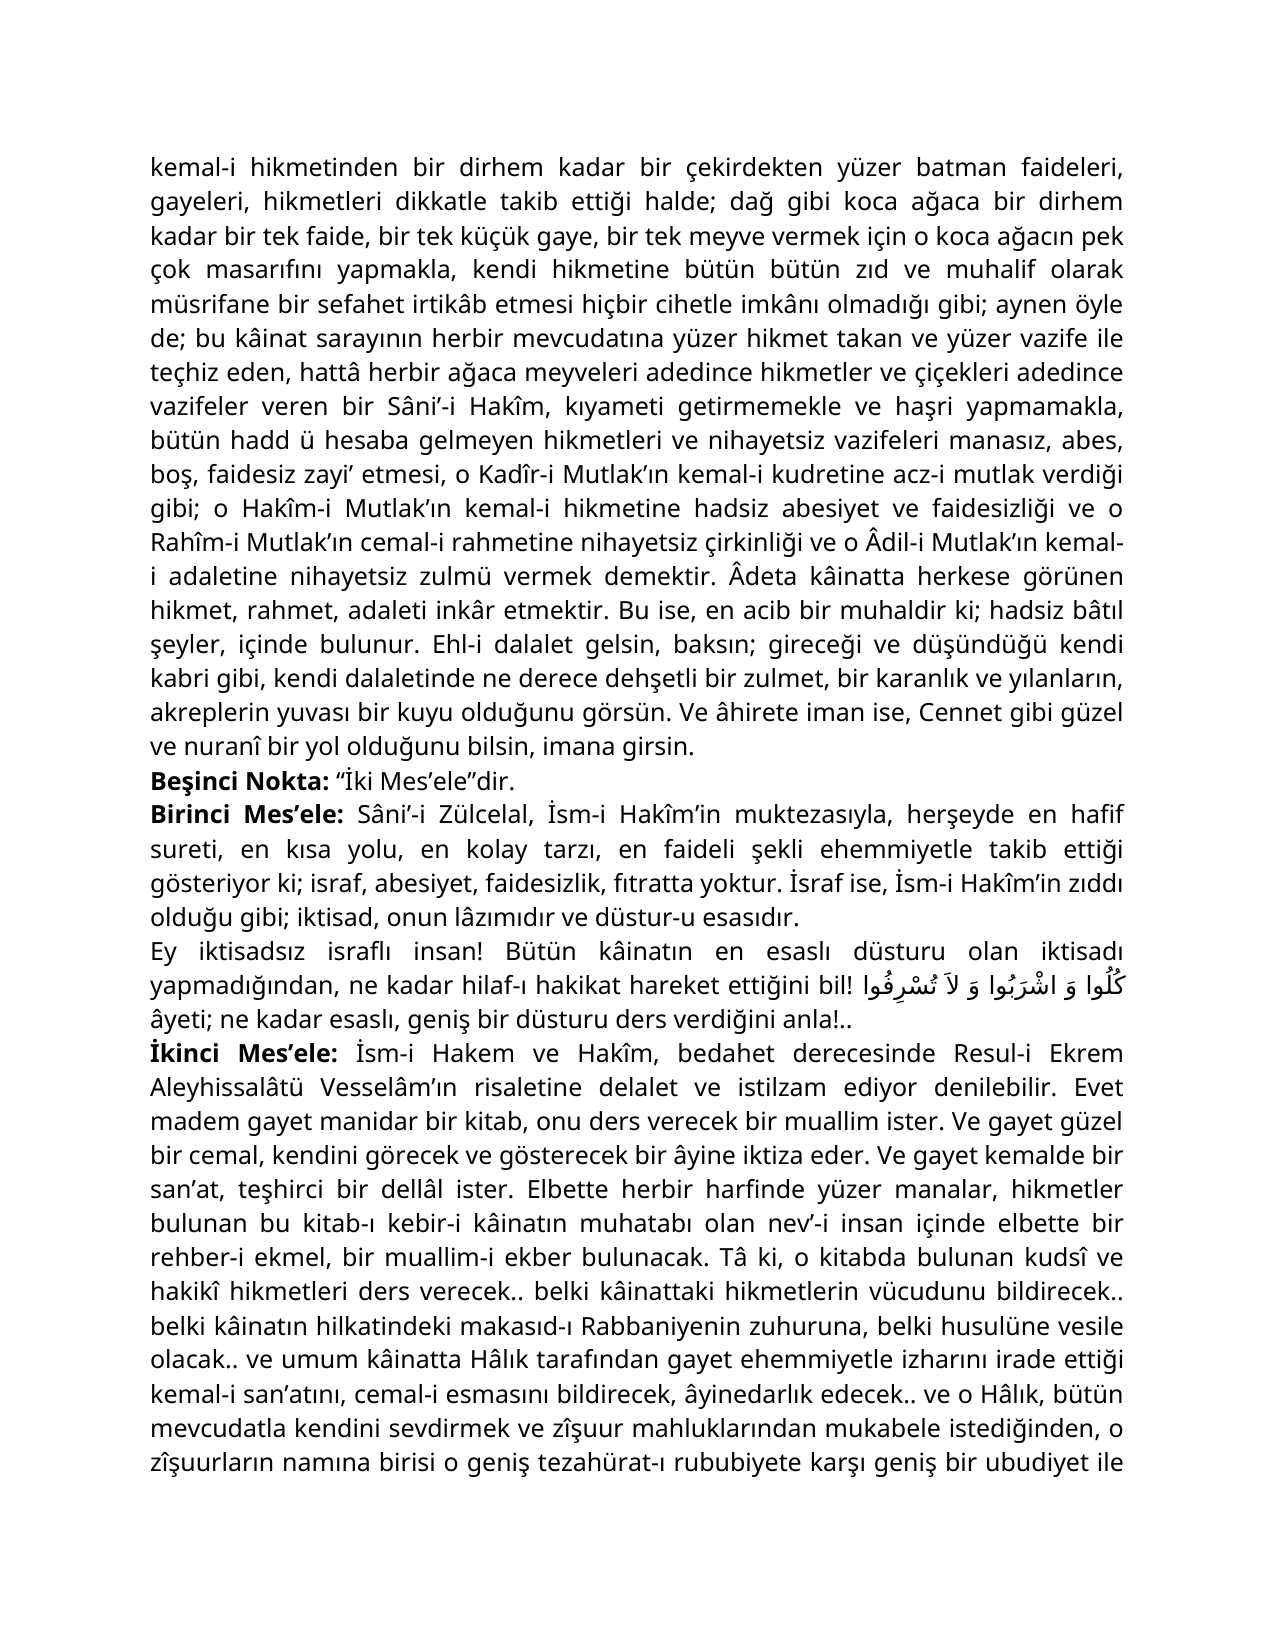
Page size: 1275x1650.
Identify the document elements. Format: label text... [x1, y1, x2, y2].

text Beşinci Nokta: “İki Mes’ele”dir. [150, 763, 1125, 797]
text Birinci Mes’ele: Sâni’-i Zülcelal, İsm-i Hakîm’in muktezasıyla, herşeyde en hafif sureti, en kısa yolu, en kolay tarzı, en faideli şekli ehemmiyetle takib ettiği gösteriyor ki; israf, abesiyet, faidesizlik, fıtratta yoktur. İsraf ise, İsm-i Hakîm’in zıddı olduğu gibi; iktisad, onun lâzımıdır ve düstur-u esasıdır. [150, 797, 1125, 933]
text İkinci Mes’ele: İsm-i Hakem ve Hakîm, bedahet derecesinde Resul-i Ekrem Aleyhissalâtü Vesselâm’ın risaletine delalet ve istilzam ediyor denilebilir. Evet madem gayet manidar bir kitab, onu ders verecek bir muallim ister. Ve gayet güzel bir cemal, kendini görecek ve gösterecek bir âyine iktiza eder. Ve gayet kemalde bir san’at, teşhirci bir dellâl ister. Elbette herbir harfinde yüzer manalar, hikmetler bulunan bu kitab-ı kebir-i kâinatın muhatabı olan nev’-i insan içinde elbette bir rehber-i ekmel, bir muallim-i ekber bulunacak. Tâ ki, o kitabda bulunan kudsî ve hakikî hikmetleri ders verecek.. belki kâinattaki hikmetlerin vücudunu bildirecek.. belki kâinatın hilkatindeki makasıd-ı Rabbaniyenin zuhuruna, belki husulüne vesile olacak.. ve umum kâinatta Hâlık tarafından gayet ehemmiyetle izharını irade ettiği kemal-i san’atını, cemal-i esmasını bildirecek, âyinedarlık edecek.. ve o Hâlık, bütün mevcudatla kendini sevdirmek ve zîşuur mahluklarından mukabele istediğinden, o zîşuurların namına birisi o geniş tezahürat-ı rububiyete karşı geniş bir ubudiyet ile [150, 1036, 1125, 1478]
text Ey iktisadsız israflı insan! Bütün kâinatın en esaslı düsturu olan iktisadı yapmadığından, ne kadar hilaf-ı hakikat hareket ettiğini bil! كُلُوا وَ اشْرَبُوا وَ لاَ تُسْرِفُوا âyeti; ne kadar esaslı, geniş bir düsturu ders verdiğini anla!.. [150, 933, 1125, 1036]
text kemal-i hikmetinden bir dirhem kadar bir çekirdekten yüzer batman faideleri, gayeleri, hikmetleri dikkatle takib ettiği halde; dağ gibi koca ağaca bir dirhem kadar bir tek faide, bir tek küçük gaye, bir tek meyve vermek için o koca ağacın pek çok masarıfını yapmakla, kendi hikmetine bütün bütün zıd ve muhalif olarak müsrifane bir sefahet irtikâb etmesi hiçbir cihetle imkânı olmadığı gibi; aynen öyle de; bu kâinat sarayının herbir mevcudatına yüzer hikmet takan ve yüzer vazife ile teçhiz eden, hattâ herbir ağaca meyveleri adedince hikmetler ve çiçekleri adedince vazifeler veren bir Sâni’-i Hakîm, kıyameti getirmemekle ve haşri yapmamakla, bütün hadd ü hesaba gelmeyen hikmetleri ve nihayetsiz vazifeleri manasız, abes, boş, faidesiz zayi’ etmesi, o Kadîr-i Mutlak’ın kemal-i kudretine acz-i mutlak verdiği gibi; o Hakîm-i Mutlak’ın kemal-i hikmetine hadsiz abesiyet ve faidesizliği ve o Rahîm-i Mutlak’ın cemal-i rahmetine nihayetsiz çirkinliği ve o Âdil-i Mutlak’ın kemal-i adaletine nihayetsiz zulmü vermek demektir. Âdeta kâinatta herkese görünen hikmet, rahmet, adaleti inkâr etmektir. Bu ise, en acib bir muhaldir ki; hadsiz bâtıl şeyler, içinde bulunur. Ehl-i dalalet gelsin, baksın; gireceği ve düşündüğü kendi kabri gibi, kendi dalaletinde ne derece dehşetli bir zulmet, bir karanlık ve yılanların, akreplerin yuvası bir kuyu olduğunu görsün. Ve âhirete iman ise, Cennet gibi güzel ve nuranî bir yol olduğunu bilsin, imana girsin. [150, 150, 1125, 763]
